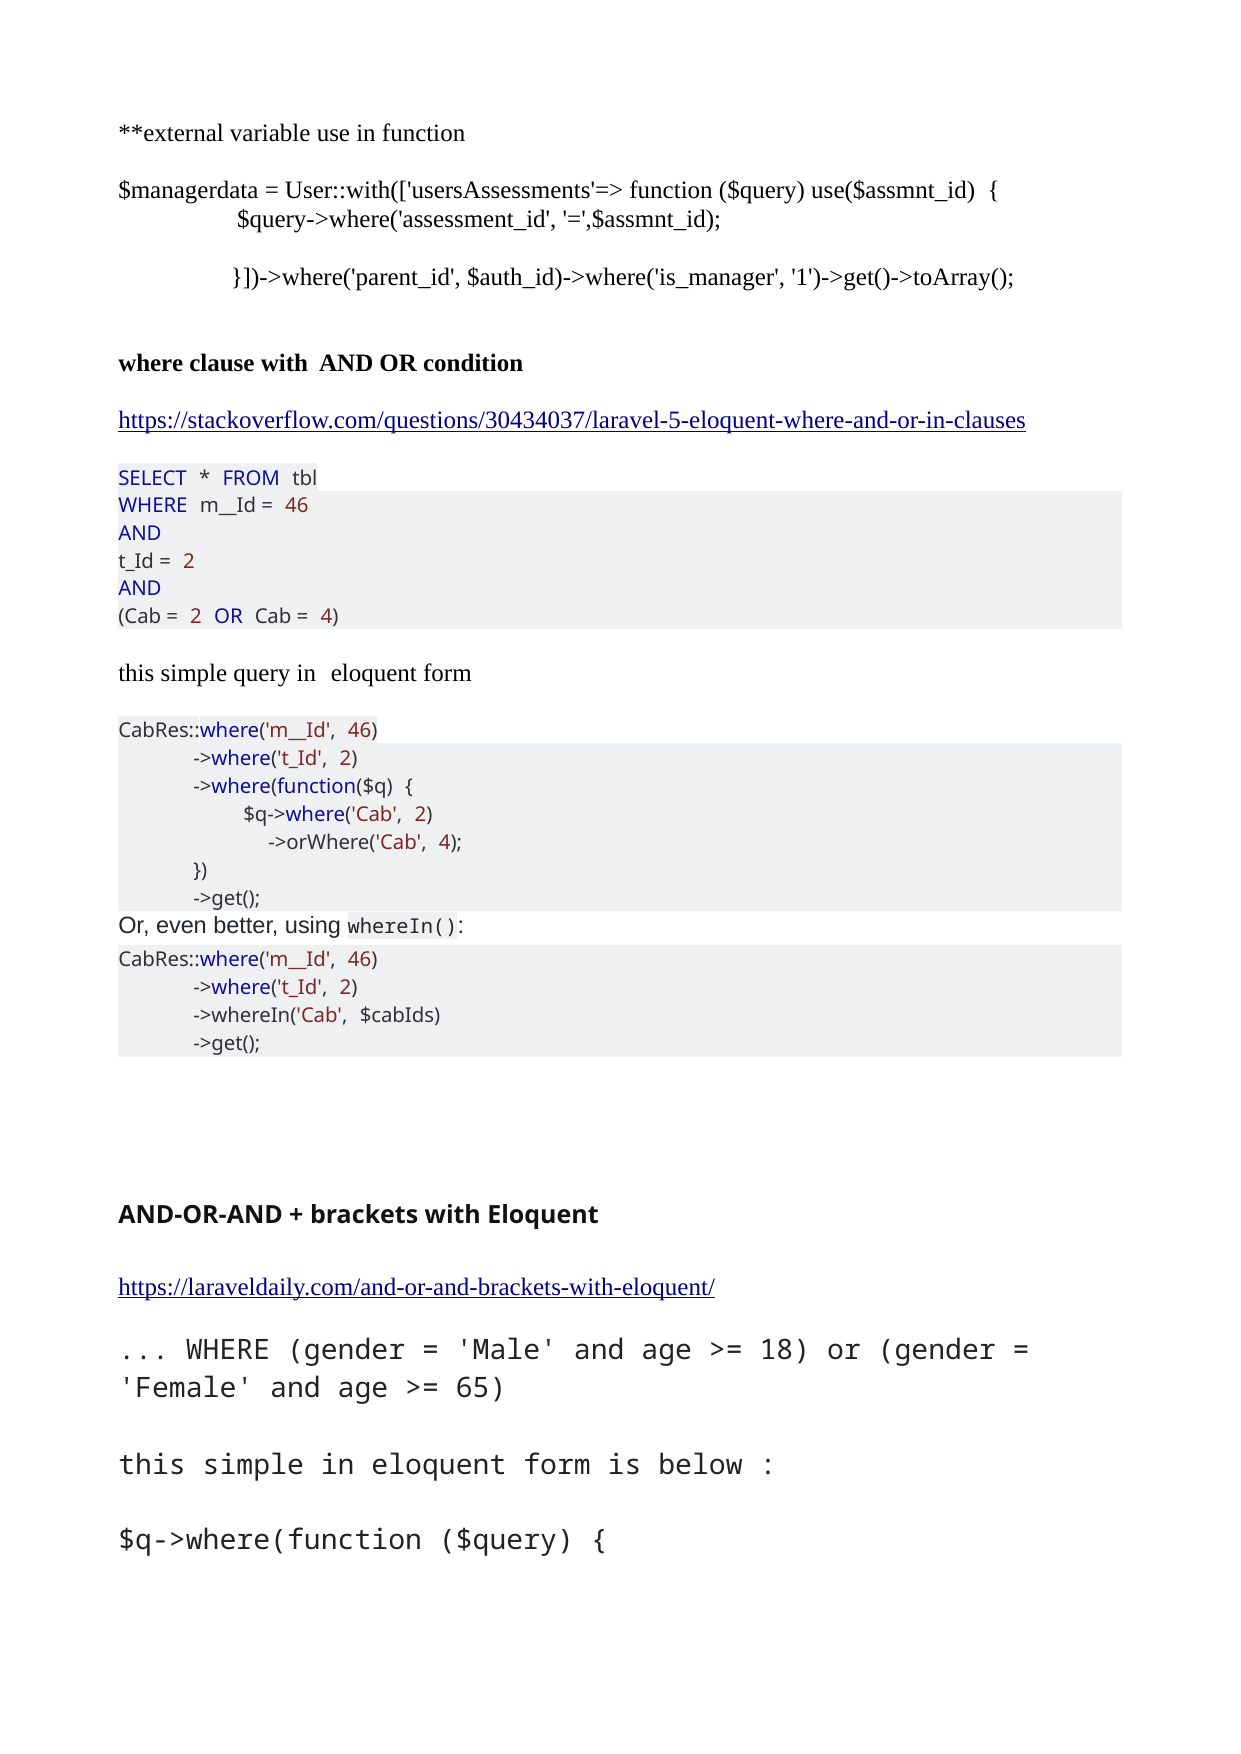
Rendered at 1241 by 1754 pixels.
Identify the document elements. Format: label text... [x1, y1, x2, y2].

text this simple query in eloquent form [118, 658, 1122, 687]
text CabRes::where('m__Id', 46) [118, 945, 1122, 973]
subtitle AND-OR-AND + brackets with Eloquent [118, 1197, 1122, 1231]
text ... WHERE (gender = 'Male' and age >= 18) or (gender = 'Female' and age >= 65) [118, 1329, 1122, 1406]
text }])->where('parent_id', $auth_id)->where('is_manager', '1')->get()->toArray(); [118, 262, 1122, 291]
text ->whereIn('Cab', $cabIds) [118, 1001, 1122, 1029]
text ->get(); [118, 1029, 1122, 1057]
text $managerdata = User::with(['usersAssessments'=> function ($query) use($assmnt_id) { [118, 176, 1122, 204]
text (Cab = 2 OR Cab = 4) [118, 602, 1122, 629]
text AND [118, 518, 1122, 546]
text }) [118, 855, 1122, 883]
text ->where('t_Id', 2) [118, 973, 1122, 1001]
text this simple in eloquent form is below : [118, 1444, 1122, 1483]
text CabRes::where('m__Id', 46) [118, 716, 1122, 743]
text SELECT * FROM tbl [118, 463, 1122, 491]
text https://stackoverflow.com/questions/30434037/laravel-5-eloquent-where-and-or-in-clauses [118, 406, 1122, 434]
text AND [118, 574, 1122, 602]
text $q->where('Cab', 2) [118, 799, 1122, 827]
text Or, even better, using whereIn(): [118, 911, 1122, 939]
text ->get(); [118, 883, 1122, 911]
text https://laraveldaily.com/and-or-and-brackets-with-eloquent/ [118, 1272, 1122, 1301]
text $q->where(function ($query) { [118, 1483, 1122, 1557]
text ->where('t_Id', 2) [118, 743, 1122, 771]
text WHERE m__Id = 46 [118, 491, 1122, 518]
text where clause with AND OR condition [118, 348, 1122, 377]
text ->orWhere('Cab', 4); [118, 827, 1122, 855]
text t_Id = 2 [118, 546, 1122, 574]
text $query->where('assessment_id', '=',$assmnt_id); [118, 204, 1122, 233]
text ->where(function($q) { [118, 771, 1122, 799]
text **external variable use in function [118, 118, 1122, 147]
